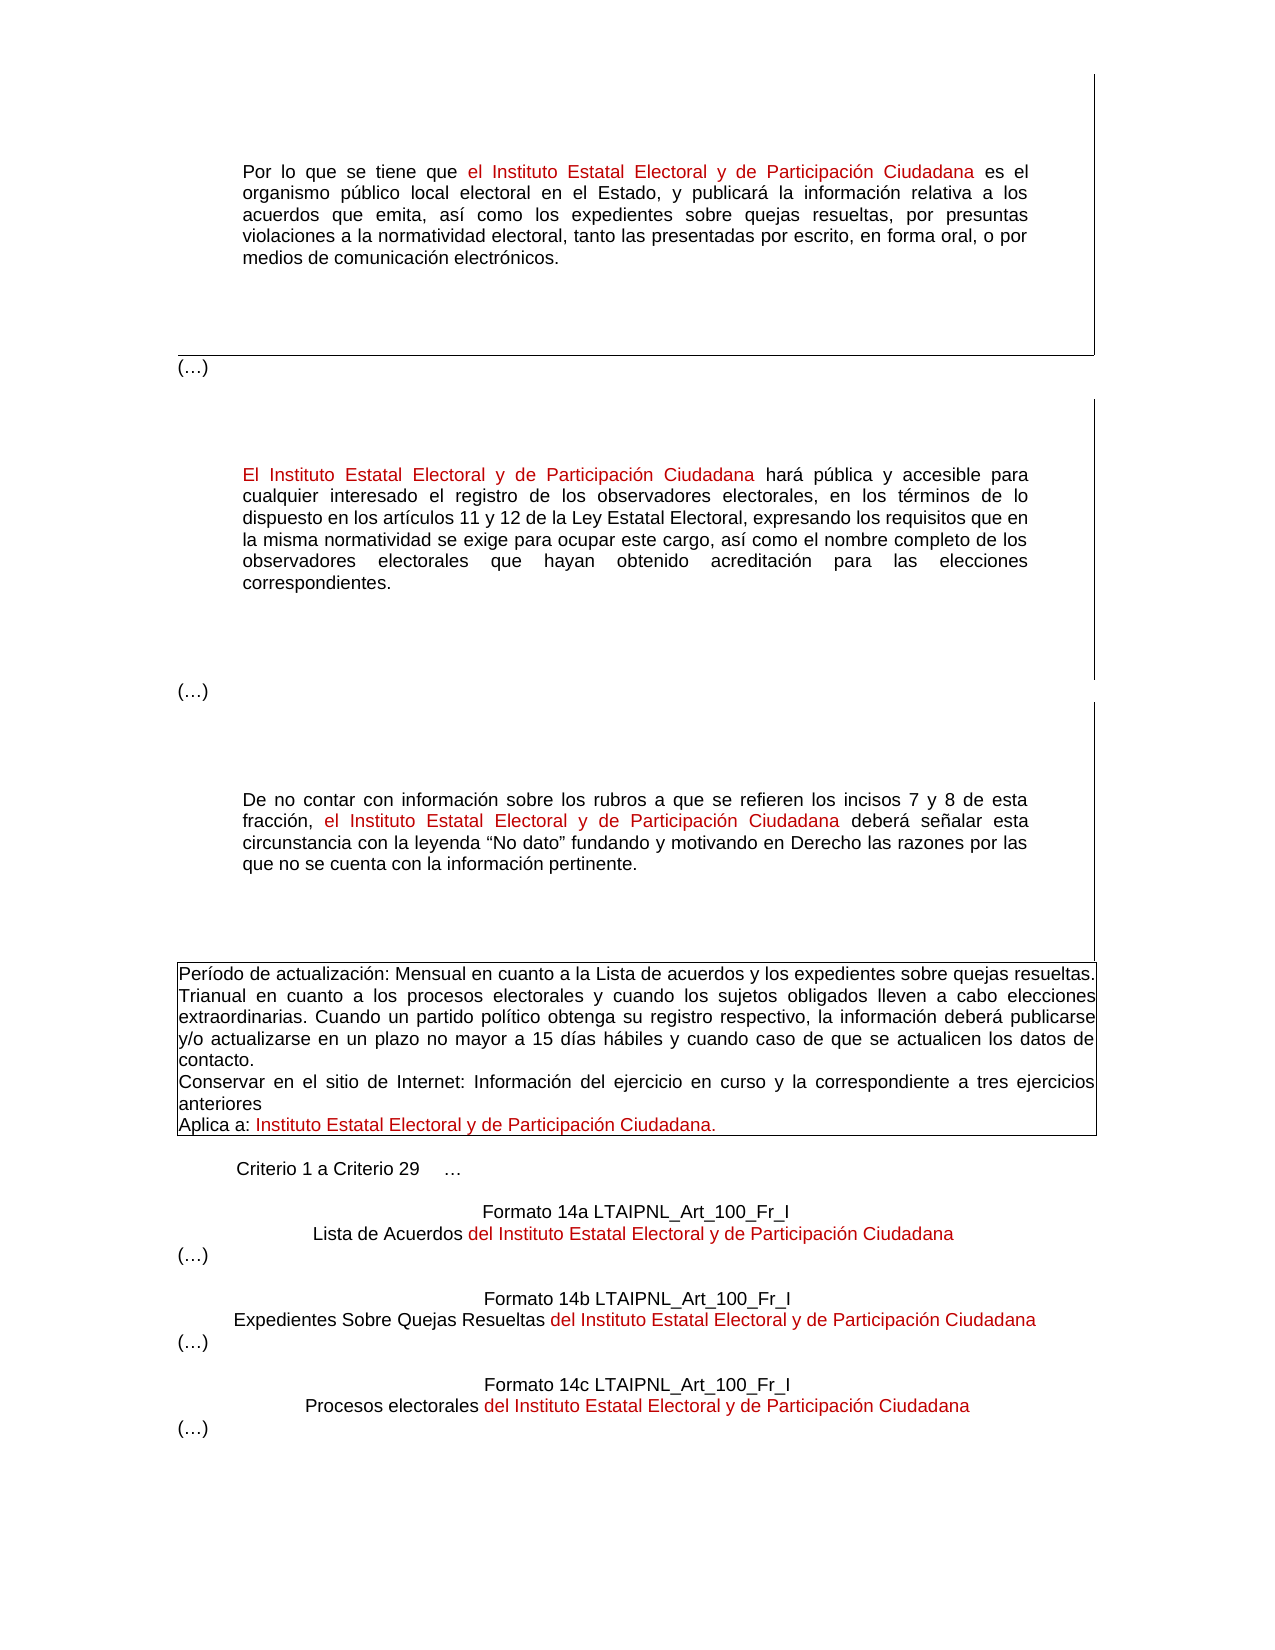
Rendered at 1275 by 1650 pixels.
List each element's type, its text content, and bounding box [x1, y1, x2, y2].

text Aplica a: Instituto Estatal Electoral y de Participación Ciudadana. [178, 1113, 1096, 1135]
text (…) [177, 1417, 1097, 1438]
text Por lo que se tiene que el Instituto Estatal Electoral y de Participación Ciudadana es el organismo público local electoral en el Estado, y publicará la información relativa a los acuerdos que emita, así como los expedientes sobre quejas resueltas, por presuntas violaciones a la normatividad electoral, tanto las presentadas por escrito, en forma oral, o por medios de comunicación electrónicos. [178, 95, 1093, 268]
text El Instituto Estatal Electoral y de Participación Ciudadana hará pública y accesible para cualquier interesado el registro de los observadores electorales, en los términos de lo dispuesto en los artículos 11 y 12 de la Ley Estatal Electoral, expresando los requisitos que en la misma normatividad se exige para ocupar este cargo, así como el nombre completo de los observadores electorales que hayan obtenido acreditación para las elecciones correspondientes. [178, 400, 1093, 593]
text (…) [177, 680, 1097, 702]
text Criterio 1 a Criterio 29 … [236, 1158, 1004, 1179]
text Procesos electorales del Instituto Estatal Electoral y de Participación Ciudadana [177, 1395, 1097, 1417]
text Formato 14b LTAIPNL_Art_100_Fr_I [177, 1287, 1097, 1309]
text (…) [177, 1244, 1097, 1266]
text Expedientes Sobre Quejas Resueltas del Instituto Estatal Electoral y de Participación Ciudadana [177, 1309, 1097, 1331]
text (…) [177, 355, 1097, 377]
text Lista de Acuerdos del Instituto Estatal Electoral y de Participación Ciudadana [177, 1223, 1094, 1244]
text (…) [177, 1331, 1097, 1352]
text De no contar con información sobre los rubros a que se refieren los incisos 7 y 8 de esta fracción, el Instituto Estatal Electoral y de Participación Ciudadana deberá señalar esta circunstancia con la leyenda “No dato” fundando y motivando en Derecho las razones por las que no se cuenta con la información pertinente. [178, 723, 1093, 875]
text Período de actualización: Mensual en cuanto a la Lista de acuerdos y los expedientes sobre quejas resueltas. Trianual en cuanto a los procesos electorales y cuando los sujetos obligados lleven a cabo elecciones extraordinarias. Cuando un partido político obtenga su registro respectivo, la información deberá publicarse y/o actualizarse en un plazo no mayor a 15 días hábiles y cuando caso de que se actualicen los datos de contacto. [178, 963, 1096, 1070]
subtitle Formato 14a LTAIPNL_Art_100_Fr_I [177, 1201, 1094, 1223]
text Formato 14c LTAIPNL_Art_100_Fr_I [177, 1374, 1097, 1395]
text Conservar en el sitio de Internet: Información del ejercicio en curso y la correspondiente a tres ejercicios anteriores [178, 1070, 1096, 1113]
